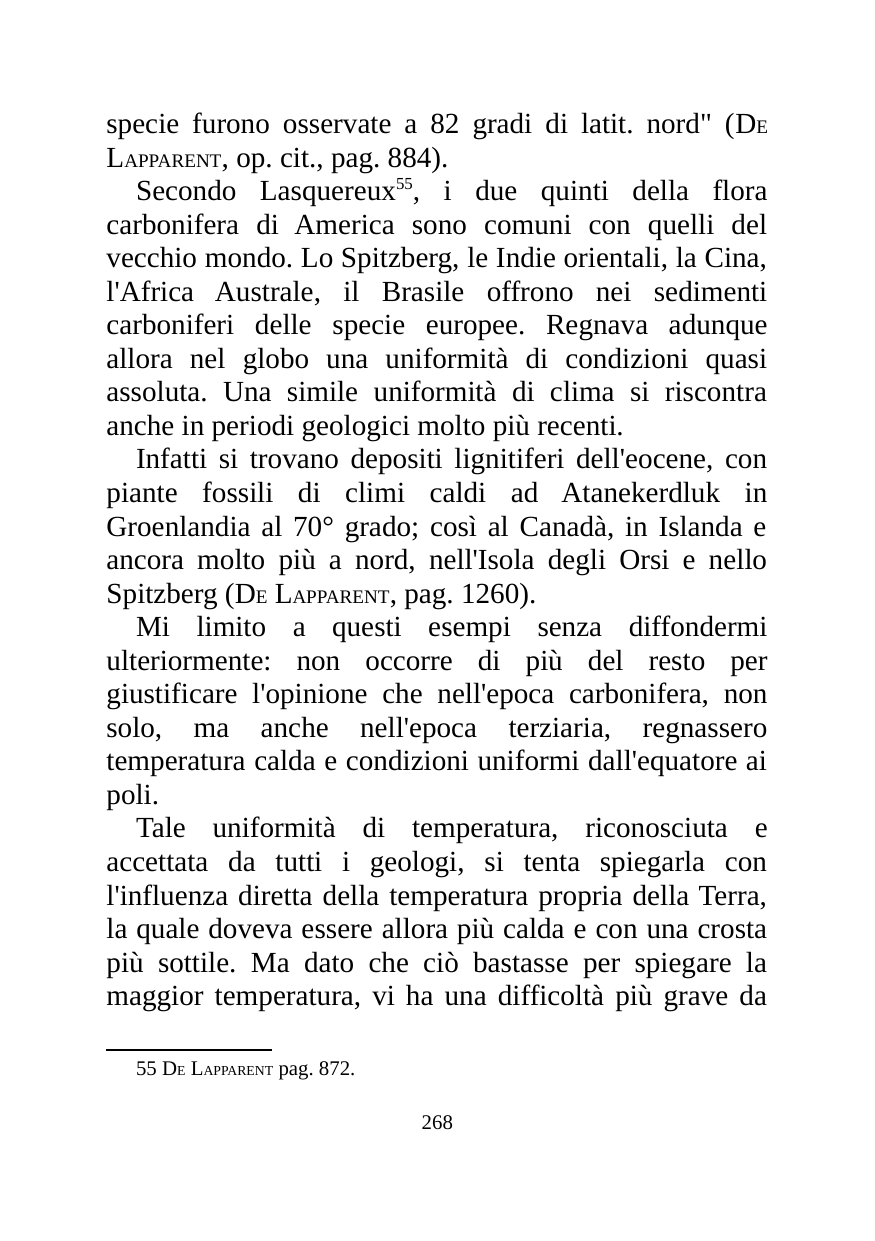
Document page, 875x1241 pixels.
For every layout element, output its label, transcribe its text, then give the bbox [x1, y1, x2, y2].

text Tale uniformità di temperatura, riconosciuta e accettata da tutti i geologi, si tenta spiegarla con l'influenza diretta della temperatura propria della Terra, la quale doveva essere allora più calda e con una crosta più sottile. Ma dato che ciò bastasse per spiegare la maggior temperatura, vi ha una difficoltà più grave da [106, 811, 768, 1012]
text specie furono osservate a 82 gradi di latit. nord" (De Lapparent, op. cit., pag. 884). [106, 106, 768, 173]
text Infatti si trovano depositi lignitiferi dell'eocene, con piante fossili di climi caldi ad Atanekerdluk in Groenlandia al 70° grado; così al Canadà, in Islanda e ancora molto più a nord, nell'Isola degli Orsi e nello Spitzberg (De Lapparent, pag. 1260). [106, 442, 768, 609]
text Mi limito a questi esempi senza diffondermi ulteriormente: non occorre di più del resto per giustificare l'opinione che nell'epoca carbonifera, non solo, ma anche nell'epoca terziaria, regnassero temperatura calda e condizioni uniformi dall'equatore ai poli. [106, 609, 768, 811]
text Secondo Lasquereux, i due quinti della flora carbonifera di America sono comuni con quelli del vecchio mondo. Lo Spitzberg, le Indie orientali, la Cina, l'Africa Australe, il Brasile offrono nei sedimenti carboniferi delle specie europee. Regnava adunque allora nel globo una uniformità di condizioni quasi assoluta. Una simile uniformità di clima si riscontra anche in periodi geologici molto più recenti. [106, 173, 768, 442]
text De Lapparent pag. 872. [106, 1056, 768, 1080]
